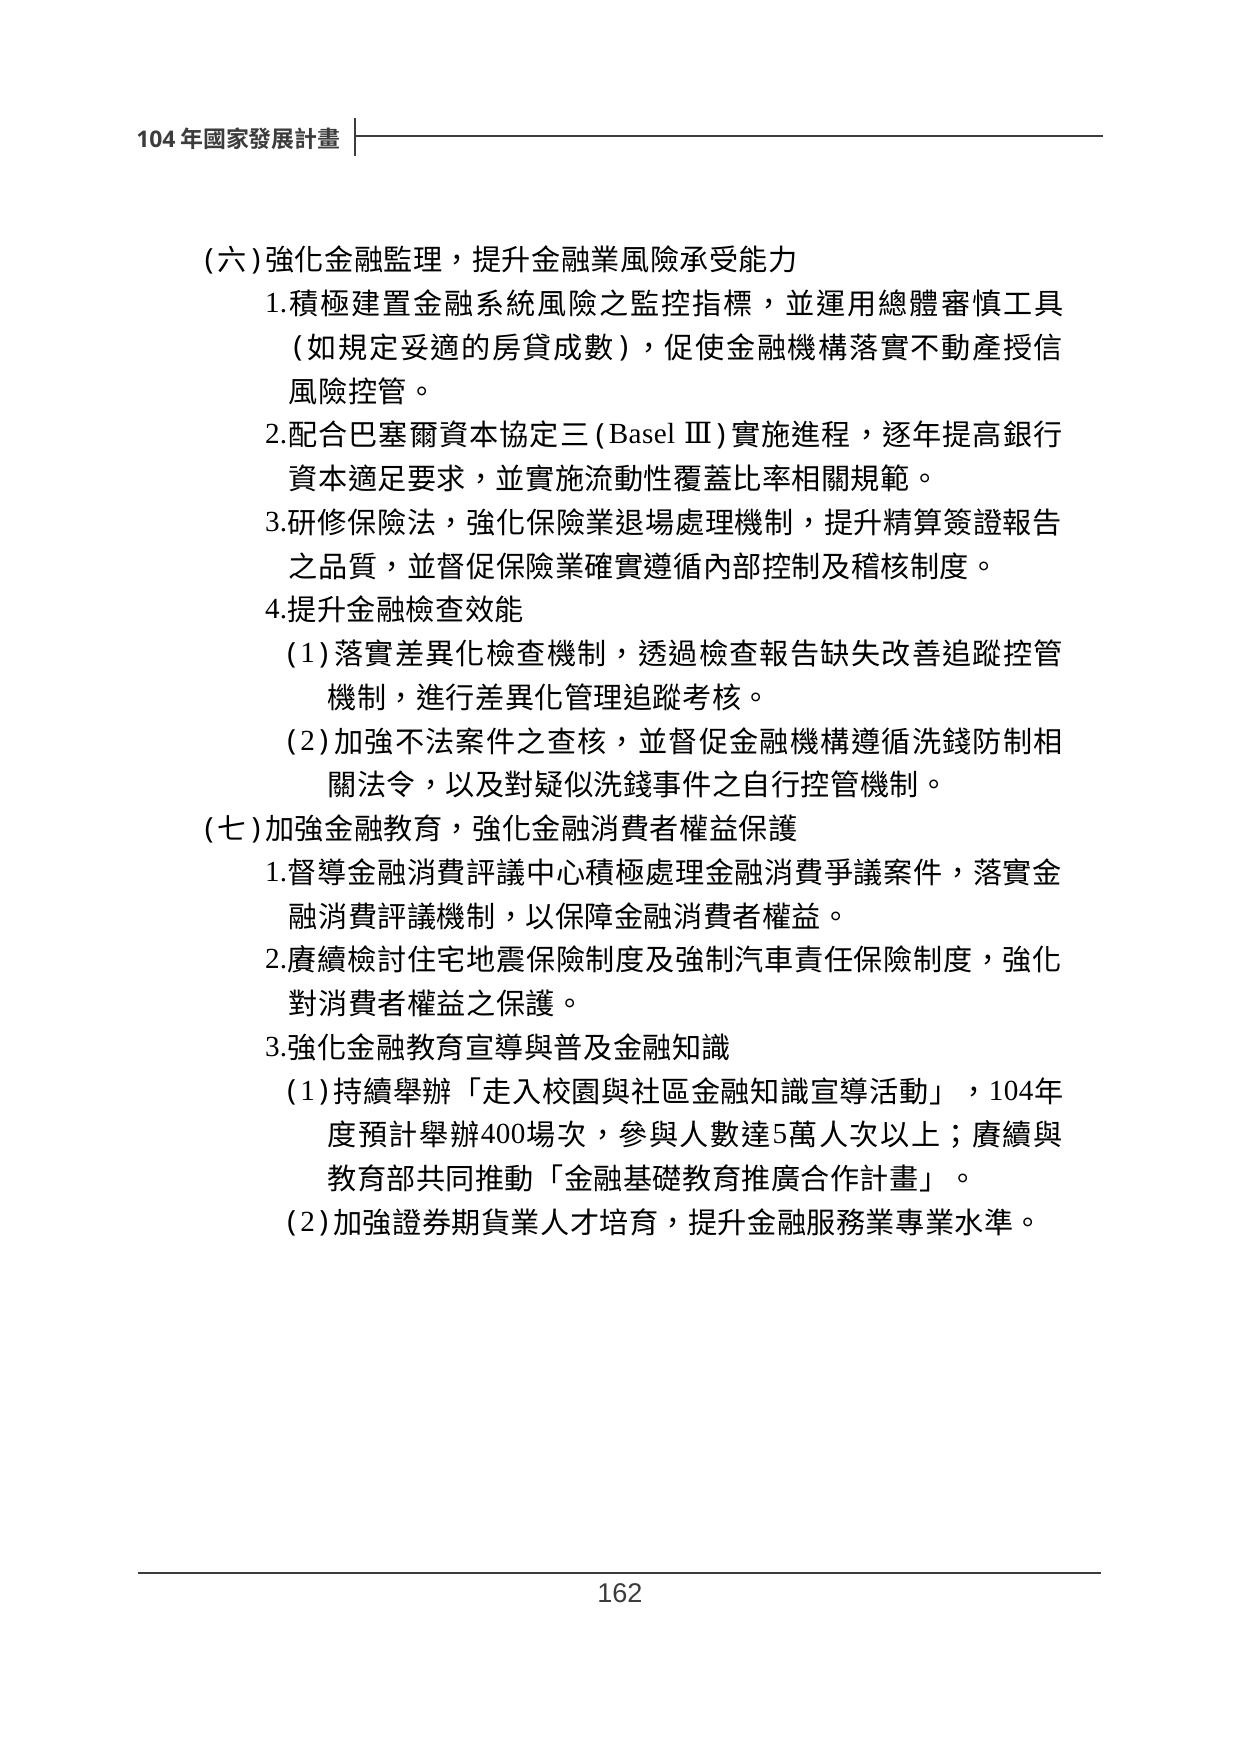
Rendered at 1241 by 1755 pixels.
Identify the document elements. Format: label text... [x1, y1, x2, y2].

text 3.研修保險法，強化保險業退場處理機制，提升精算簽證報告之品質，並督促保險業確實遵循內部控制及稽核制度。 [265, 499, 1063, 586]
text (1)持續舉辦「走入校園與社區金融知識宣導活動」，104年度預計舉辦400場次，參與人數達5萬人次以上；賡續與教育部共同推動「金融基礎教育推廣合作計畫」。 [282, 1067, 1063, 1199]
text 3.強化金融教育宣導與普及金融知識 [265, 1024, 1063, 1067]
text 1.督導金融消費評議中心積極處理金融消費爭議案件，落實金融消費評議機制，以保障金融消費者權益。 [265, 849, 1063, 936]
text (2)加強證券期貨業人才培育，提升金融服務業專業水準。 [282, 1199, 1063, 1242]
text 2.配合巴塞爾資本協定三(Basel Ⅲ)實施進程，逐年提高銀行資本適足要求，並實施流動性覆蓋比率相關規範。 [265, 411, 1063, 499]
text 4.提升金融檢查效能 [265, 586, 1063, 630]
text (2)加強不法案件之查核，並督促金融機構遵循洗錢防制相關法令，以及對疑似洗錢事件之自行控管機制。 [282, 717, 1063, 805]
text (七)加強金融教育，強化金融消費者權益保護 [200, 805, 1063, 849]
text 2.賡續檢討住宅地震保險制度及強制汽車責任保險制度，強化對消費者權益之保護。 [265, 936, 1063, 1024]
text (六)強化金融監理，提升金融業風險承受能力 [200, 236, 1063, 280]
text (1)落實差異化檢查機制，透過檢查報告缺失改善追蹤控管機制，進行差異化管理追蹤考核。 [282, 630, 1063, 717]
text 1.積極建置金融系統風險之監控指標，並運用總體審慎工具(如規定妥適的房貸成數)，促使金融機構落實不動產授信風險控管。 [265, 280, 1063, 411]
